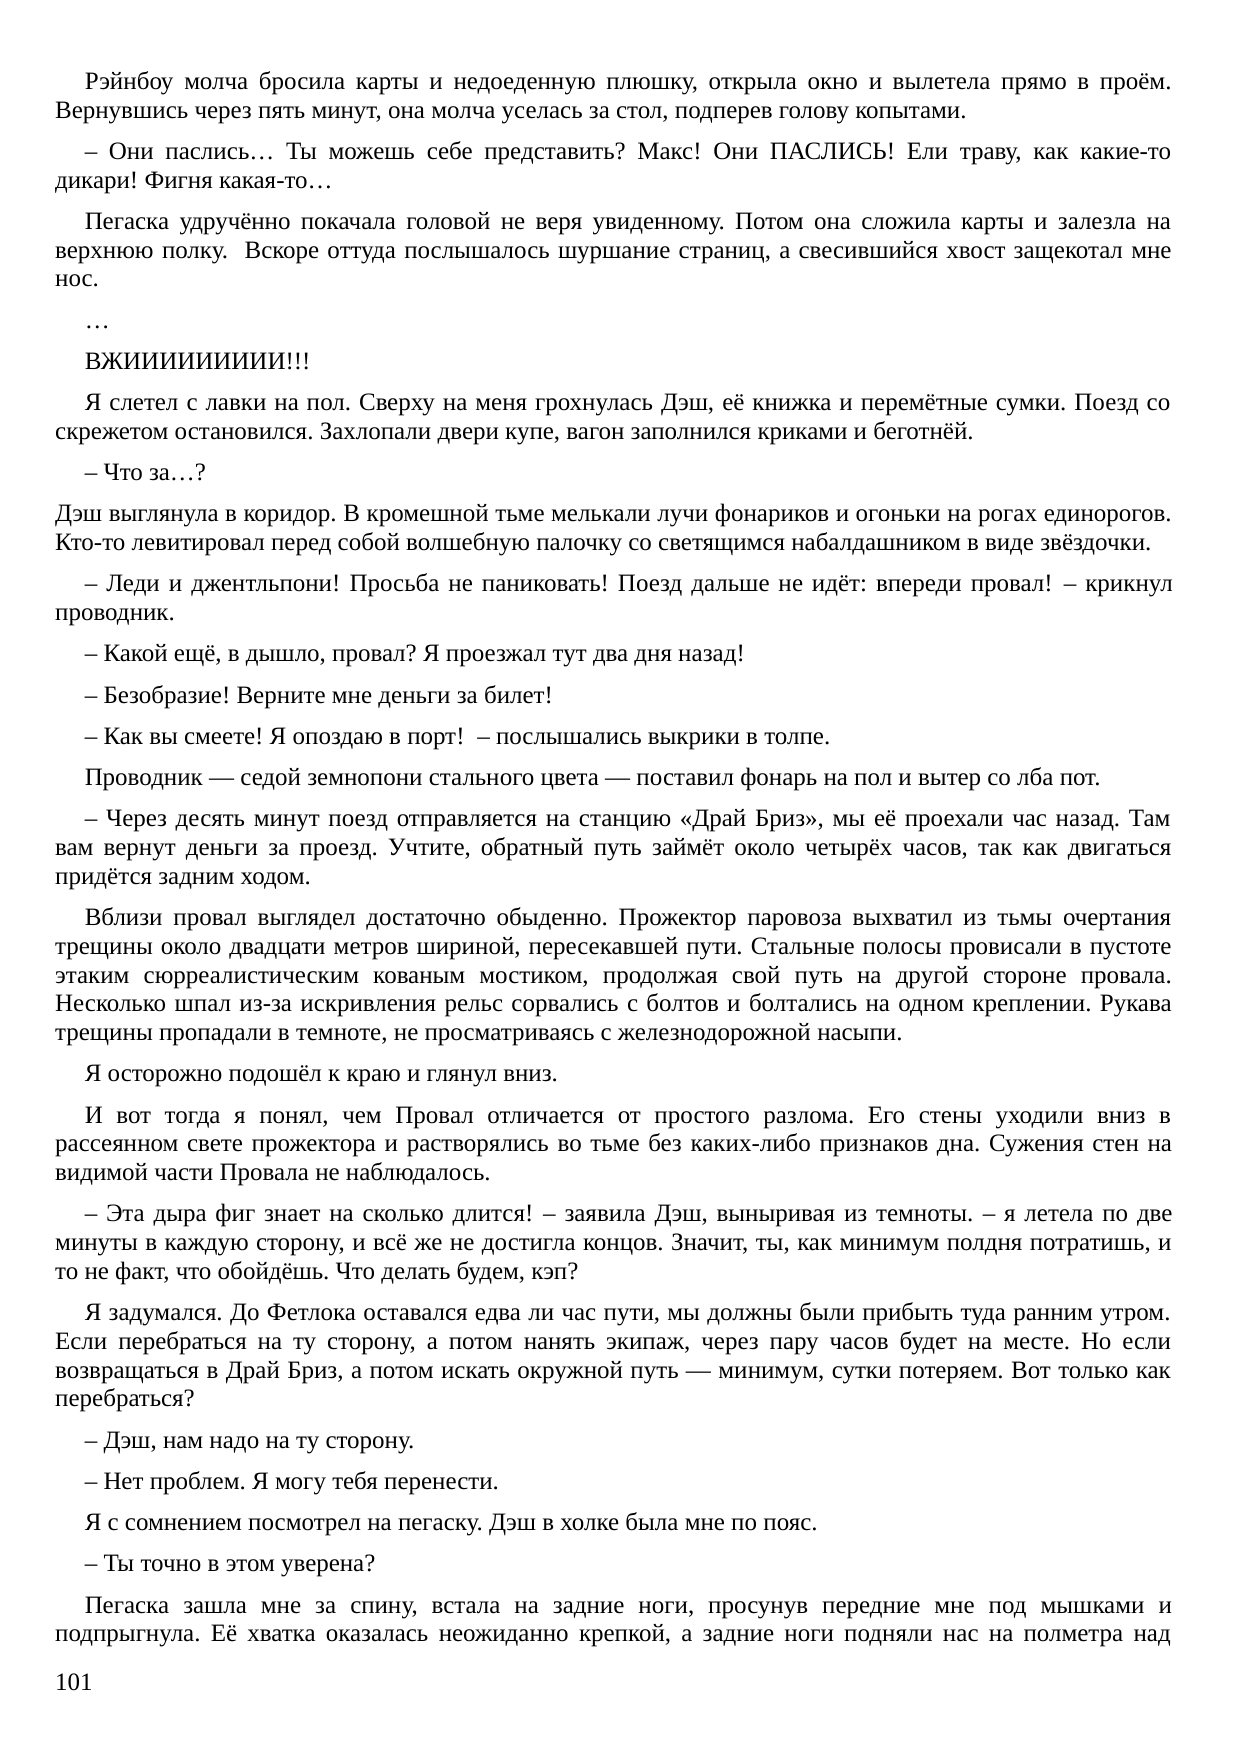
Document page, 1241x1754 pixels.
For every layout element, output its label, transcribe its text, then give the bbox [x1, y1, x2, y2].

text Я слетел с лавки на пол. Сверху на меня грохнулась Дэш, её книжка и перемётные сумки. Поезд со скрежетом остановился. Захлопали двери купе, вагон заполнился криками и беготнёй. [55, 387, 1173, 445]
text И вот тогда я понял, чем Провал отличается от простого разлома. Его стены уходили вниз в рассеянном свете прожектора и растворялись во тьме без каких-либо признаков дна. Сужения стен на видимой части Провала не наблюдалось. [55, 1100, 1173, 1186]
text – Нет проблем. Я могу тебя перенести. [55, 1466, 1173, 1495]
text Я с сомнением посмотрел на пегаску. Дэш в холке была мне по пояс. [55, 1507, 1173, 1536]
text Пегаска удручённо покачала головой не веря увиденному. Потом она сложила карты и залезла на верхнюю полку. Вскоре оттуда послышалось шуршание страниц, а свесившийся хвост защекотал мне нос. [55, 206, 1173, 292]
text – Безобразие! Верните мне деньги за билет! [55, 680, 1173, 708]
text – Что за…? [55, 457, 1173, 486]
text – Ты точно в этом уверена? [55, 1548, 1173, 1577]
text Рэйнбоу молча бросила карты и недоеденную плюшку, открыла окно и вылетела прямо в проём. Вернувшись через пять минут, она молча уселась за стол, подперев голову копытами. [55, 66, 1173, 123]
text Я осторожно подошёл к краю и глянул вниз. [55, 1058, 1173, 1087]
text Дэш выглянула в коридор. В кромешной тьме мелькали лучи фонариков и огоньки на рогах единорогов. Кто-то левитировал перед собой волшебную палочку со светящимся набалдашником в виде звёздочки. [55, 498, 1173, 556]
text Я задумался. До Фетлока оставался едва ли час пути, мы должны были прибыть туда ранним утром. Если перебраться на ту сторону, а потом нанять экипаж, через пару часов будет на месте. Но если возвращаться в Драй Бриз, а потом искать окружной путь — минимум, сутки потеряем. Вот только как перебраться? [55, 1297, 1173, 1412]
text – Как вы смеете! Я опоздаю в порт! – послышались выкрики в толпе. [55, 721, 1173, 750]
text – Леди и джентльпони! Просьба не паниковать! Поезд дальше не идёт: впереди провал! – крикнул проводник. [55, 568, 1173, 626]
text Проводник — седой земнопони стального цвета — поставил фонарь на пол и вытер со лба пот. [55, 762, 1173, 791]
text Вблизи провал выглядел достаточно обыденно. Прожектор паровоза выхватил из тьмы очертания трещины около двадцати метров шириной, пересекавшей пути. Стальные полосы провисали в пустоте этаким сюрреалистическим кованым мостиком, продолжая свой путь на другой стороне провала. Несколько шпал из-за искривления рельс сорвались с болтов и болтались на одном креплении. Рукава трещины пропадали в темноте, не просматриваясь с железнодорожной насыпи. [55, 902, 1173, 1046]
text – Эта дыра фиг знает на сколько длится! – заявила Дэш, выныривая из темноты. – я летела по две минуты в каждую сторону, и всё же не достигла концов. Значит, ты, как минимум полдня потратишь, и то не факт, что обойдёшь. Что делать будем, кэп? [55, 1198, 1173, 1285]
text … [55, 305, 1173, 333]
text – Дэш, нам надо на ту сторону. [55, 1425, 1173, 1453]
text ВЖИИИИИИИИИ!!! [55, 346, 1173, 375]
text – Какой ещё, в дышло, провал? Я проезжал тут два дня назад! [55, 638, 1173, 667]
text Пегаска зашла мне за спину, встала на задние ноги, просунув передние мне под мышками и подпрыгнула. Её хватка оказалась неожиданно крепкой, а задние ноги подняли нас на полметра над [55, 1590, 1173, 1647]
text – Они паслись… Ты можешь себе представить? Макс! Они ПАСЛИСЬ! Ели траву, как какие-то дикари! Фигня какая-то… [55, 136, 1173, 193]
text – Через десять минут поезд отправляется на станцию «Драй Бриз», мы её проехали час назад. Там вам вернут деньги за проезд. Учтите, обратный путь займёт около четырёх часов, так как двигаться придётся задним ходом. [55, 803, 1173, 890]
